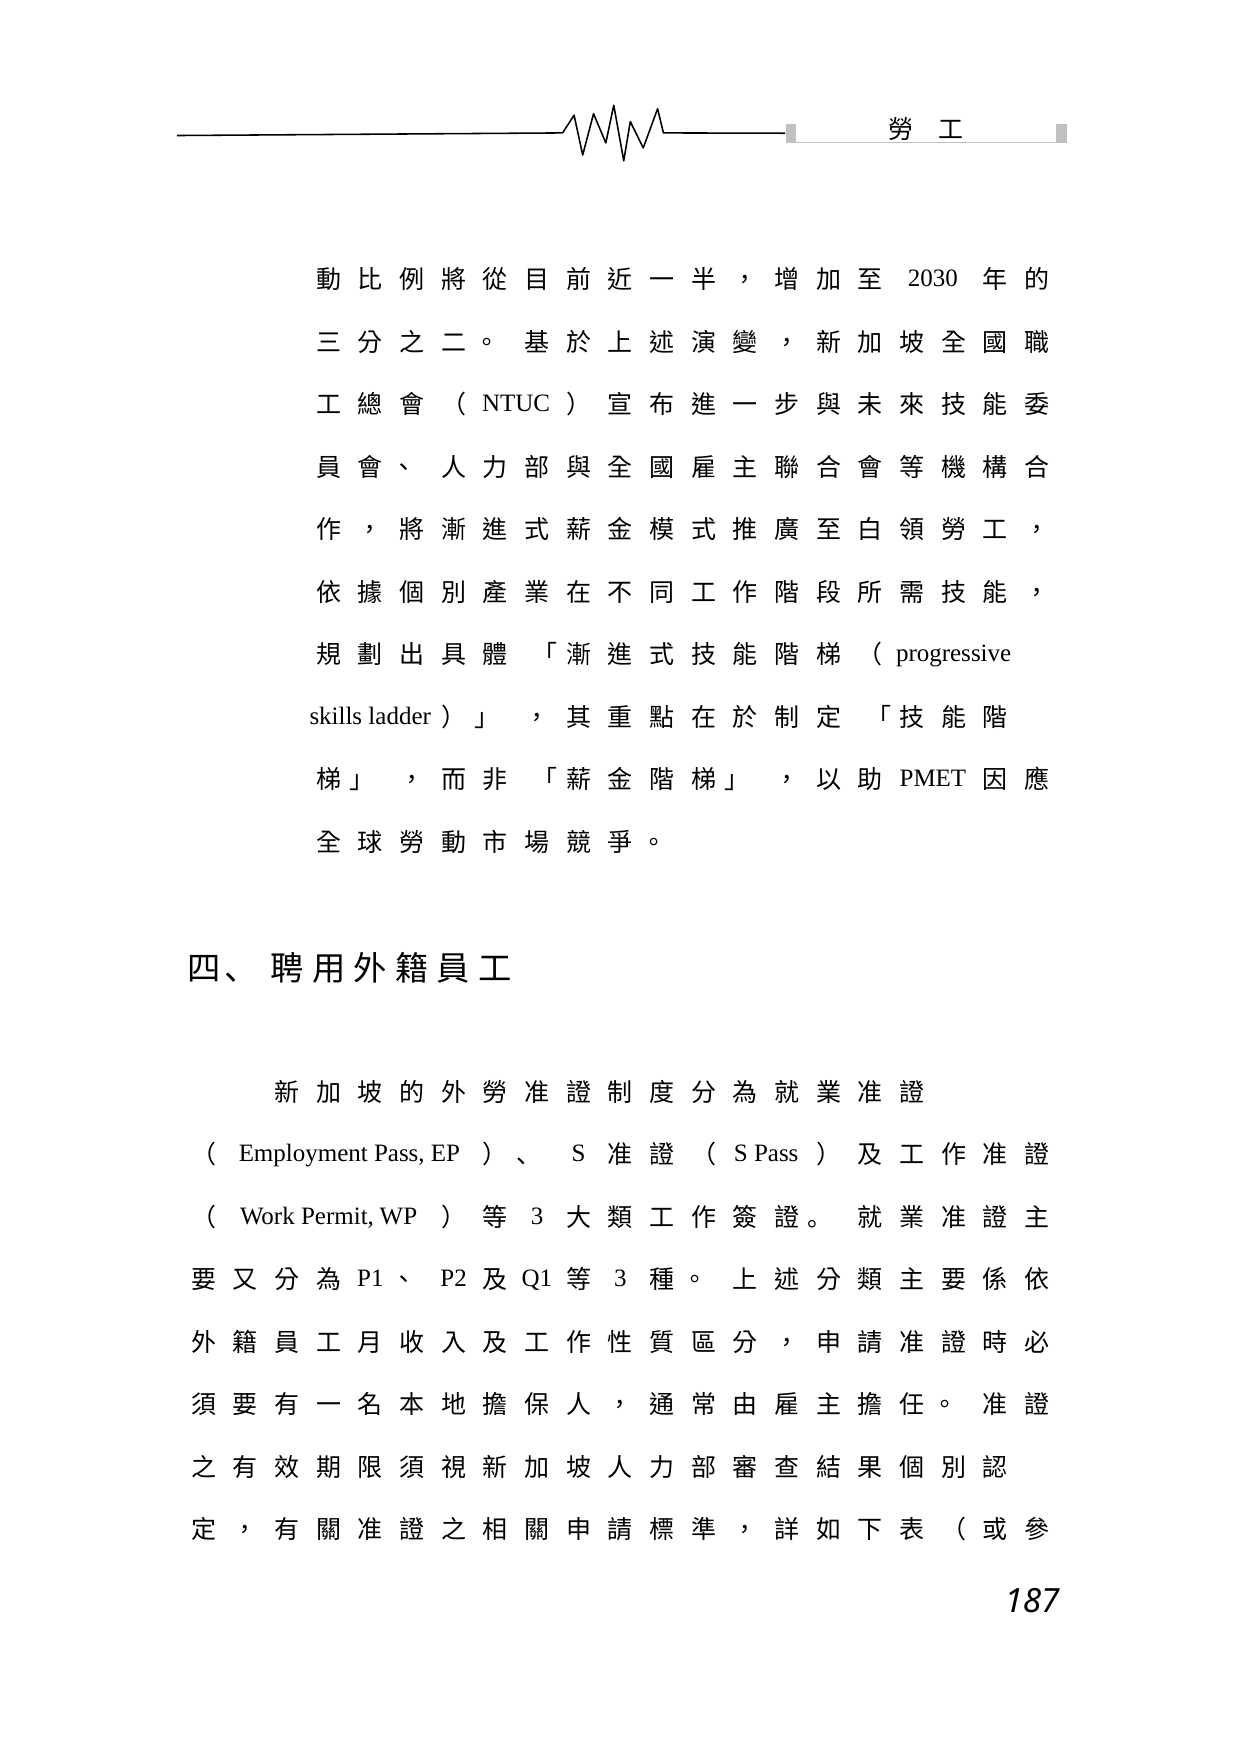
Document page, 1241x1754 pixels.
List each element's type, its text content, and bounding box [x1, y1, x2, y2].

text 動比例將從目前近一半，增加至2030年的三分之二。基於上述演變，新加坡全國職工總會（NTUC）宣布進一步與未來技能委員會、人力部與全國雇主聯合會等機構合作，將漸進式薪金模式推廣至白領勞工，依據個別產業在不同工作階段所需技能，規劃出具體「漸進式技能階梯（progressive skills ladder）」，其重點在於制定「技能階梯」，而非「薪金階梯」，以助PMET因應全球勞動市場競爭。 [281, 236, 1058, 861]
text 四、聘用外籍員工 [183, 924, 1058, 986]
text 新加坡的外勞准證制度分為就業准證（Employment Pass, EP）、S准證（S Pass）及工作准證（Work Permit, WP）等3大類工作簽證。就業准證主要又分為P1、P2及Q1等3種。上述分類主要係依外籍員工月收入及工作性質區分，申請准證時必須要有一名本地擔保人，通常由雇主擔任。准證之有效期限須視新加坡人力部審查結果個別認定，有關准證之相關申請標準，詳如下表（或參 [183, 1049, 1058, 1549]
